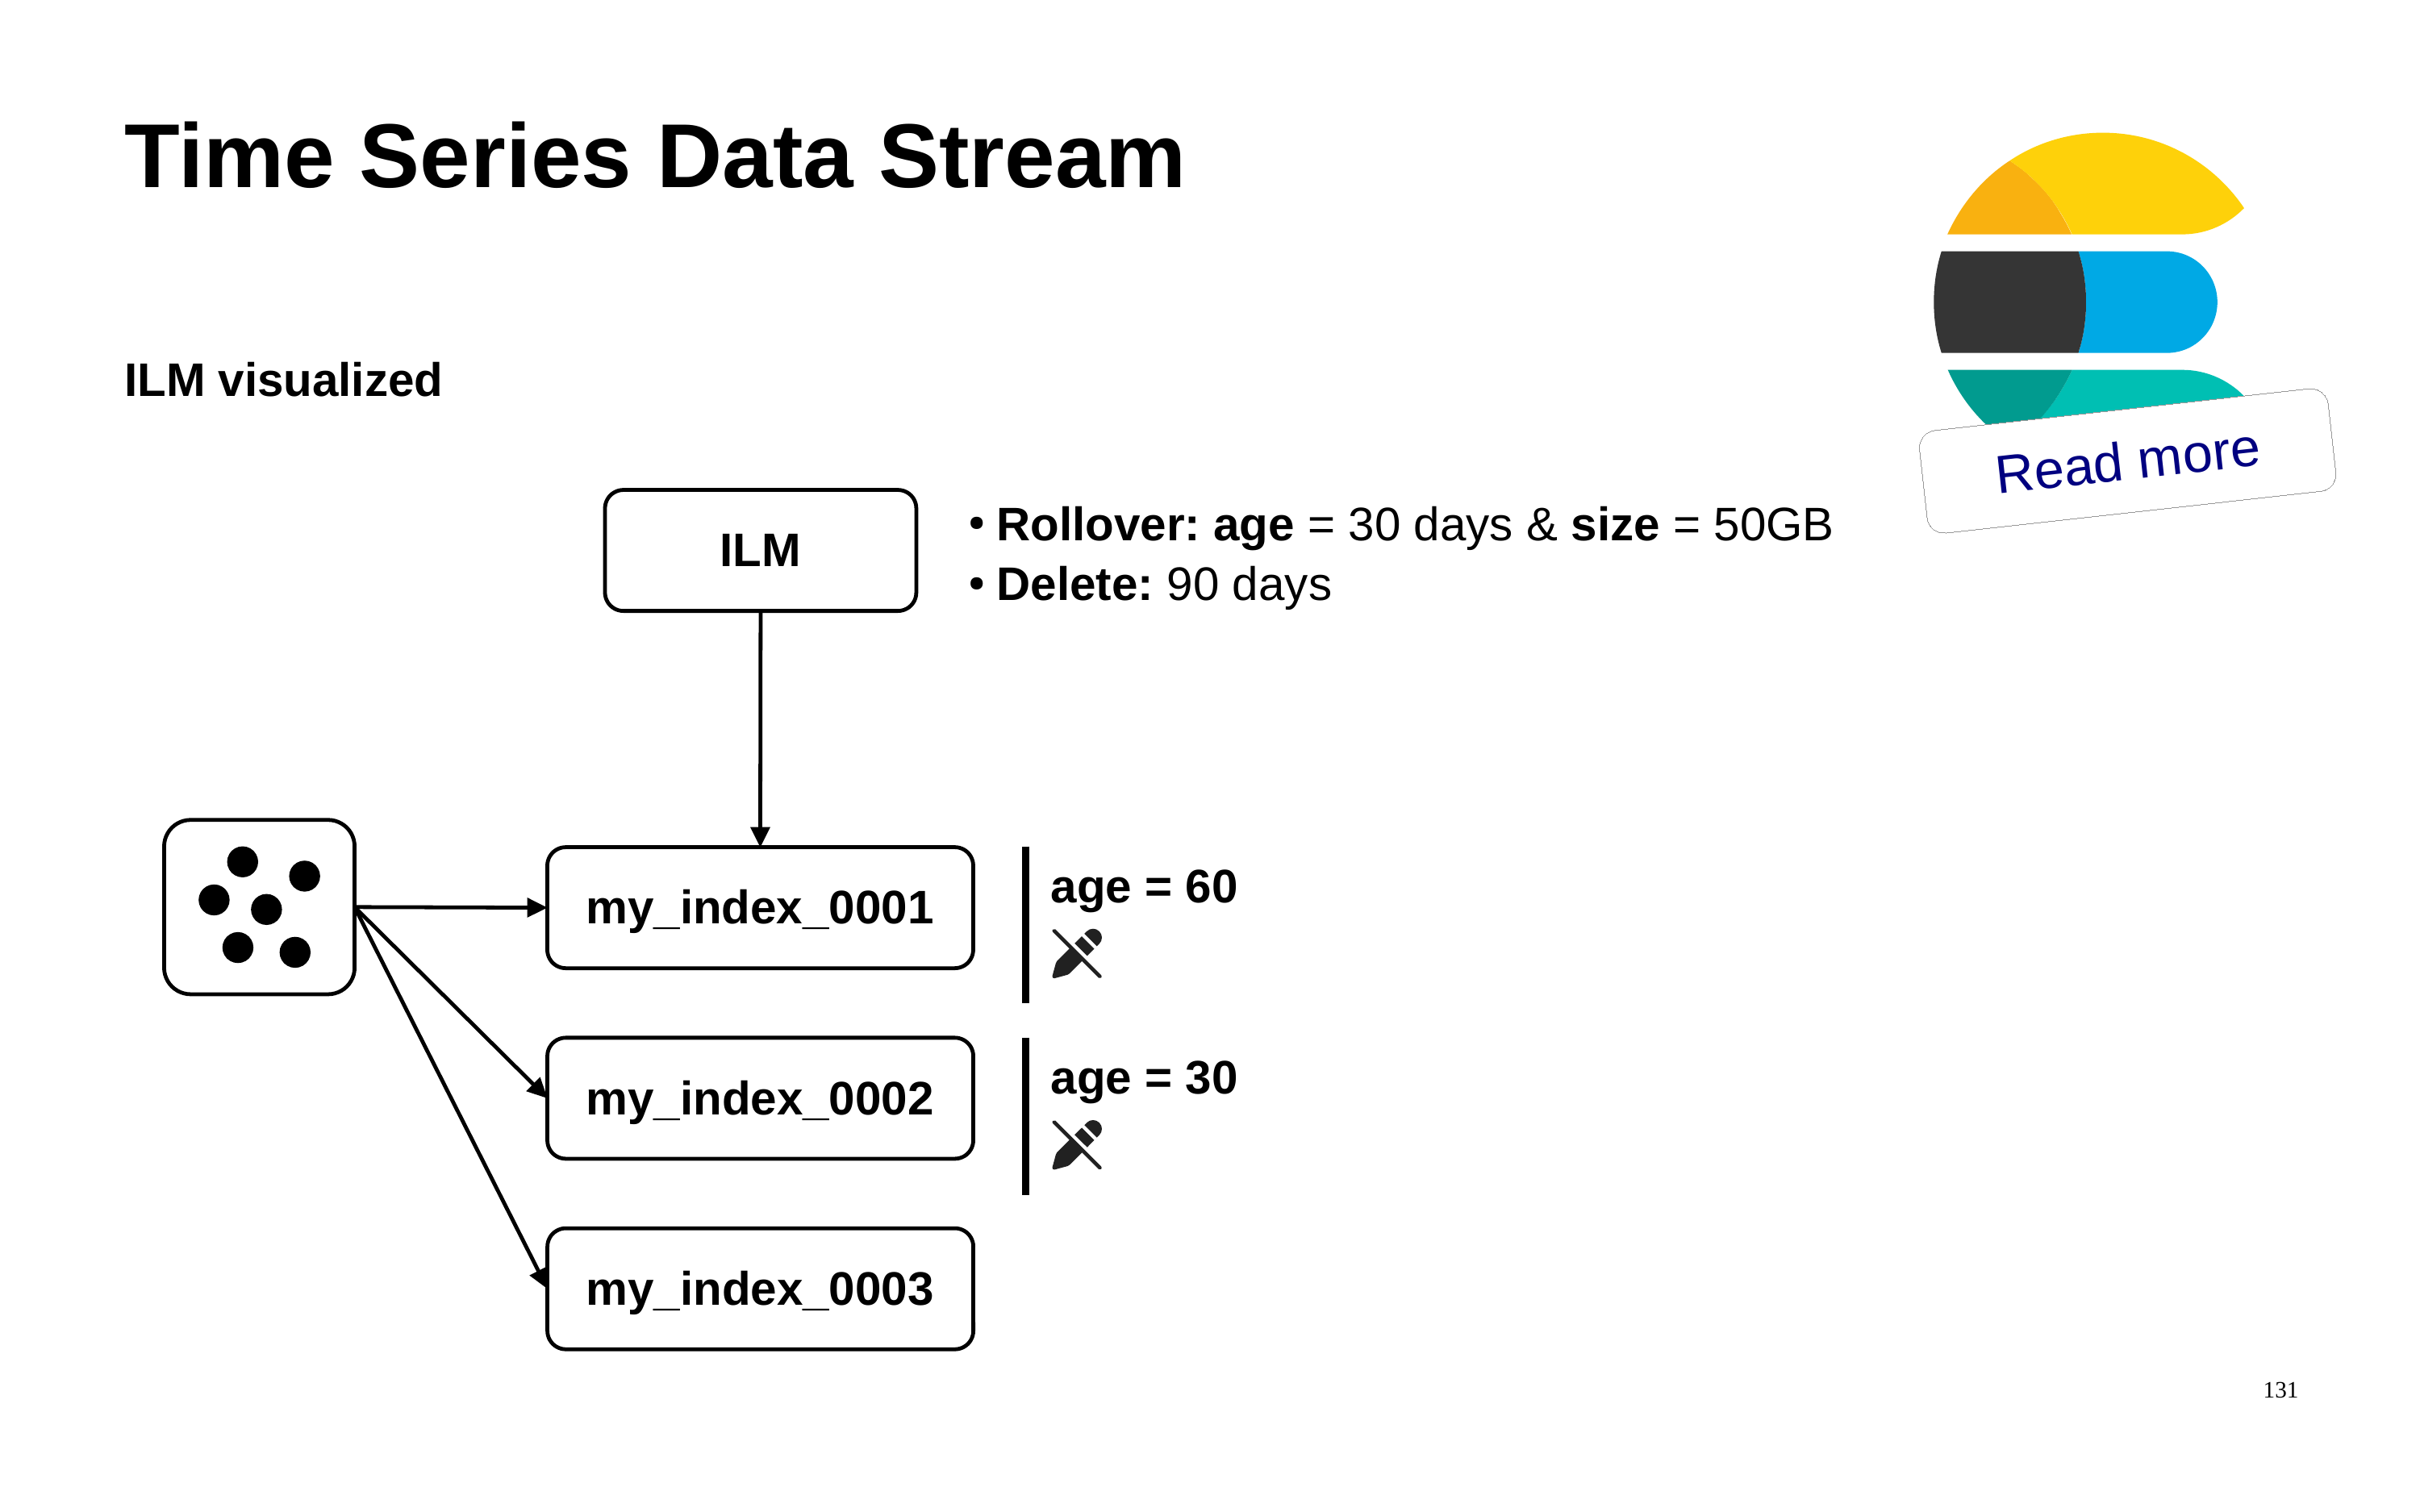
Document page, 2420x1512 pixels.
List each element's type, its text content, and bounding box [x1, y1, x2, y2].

text_box [251, 893, 282, 926]
text_box ILM visualized [112, 322, 521, 413]
text_box my_index_0003 [547, 1228, 974, 1350]
text_box Rollover: age = 30 days & size = 50GB Delete: 90 days [956, 465, 1847, 635]
text_box age = 60 [1038, 846, 1307, 919]
text_box [198, 884, 230, 916]
text_box Read more [1919, 389, 2336, 534]
text_box my_index_0002 [547, 1037, 974, 1159]
text_box ILM [605, 489, 916, 611]
picture [1890, 111, 2290, 498]
text_box age = 30 [1038, 1037, 1307, 1110]
picture [1047, 923, 1107, 984]
text_box Time Series Data Stream [112, 61, 1641, 251]
picture [1047, 1115, 1107, 1175]
text_box [289, 860, 320, 892]
text_box my_index_0001 [547, 847, 974, 968]
text_box [279, 936, 311, 968]
text_box [227, 846, 259, 877]
text_box [222, 931, 254, 964]
